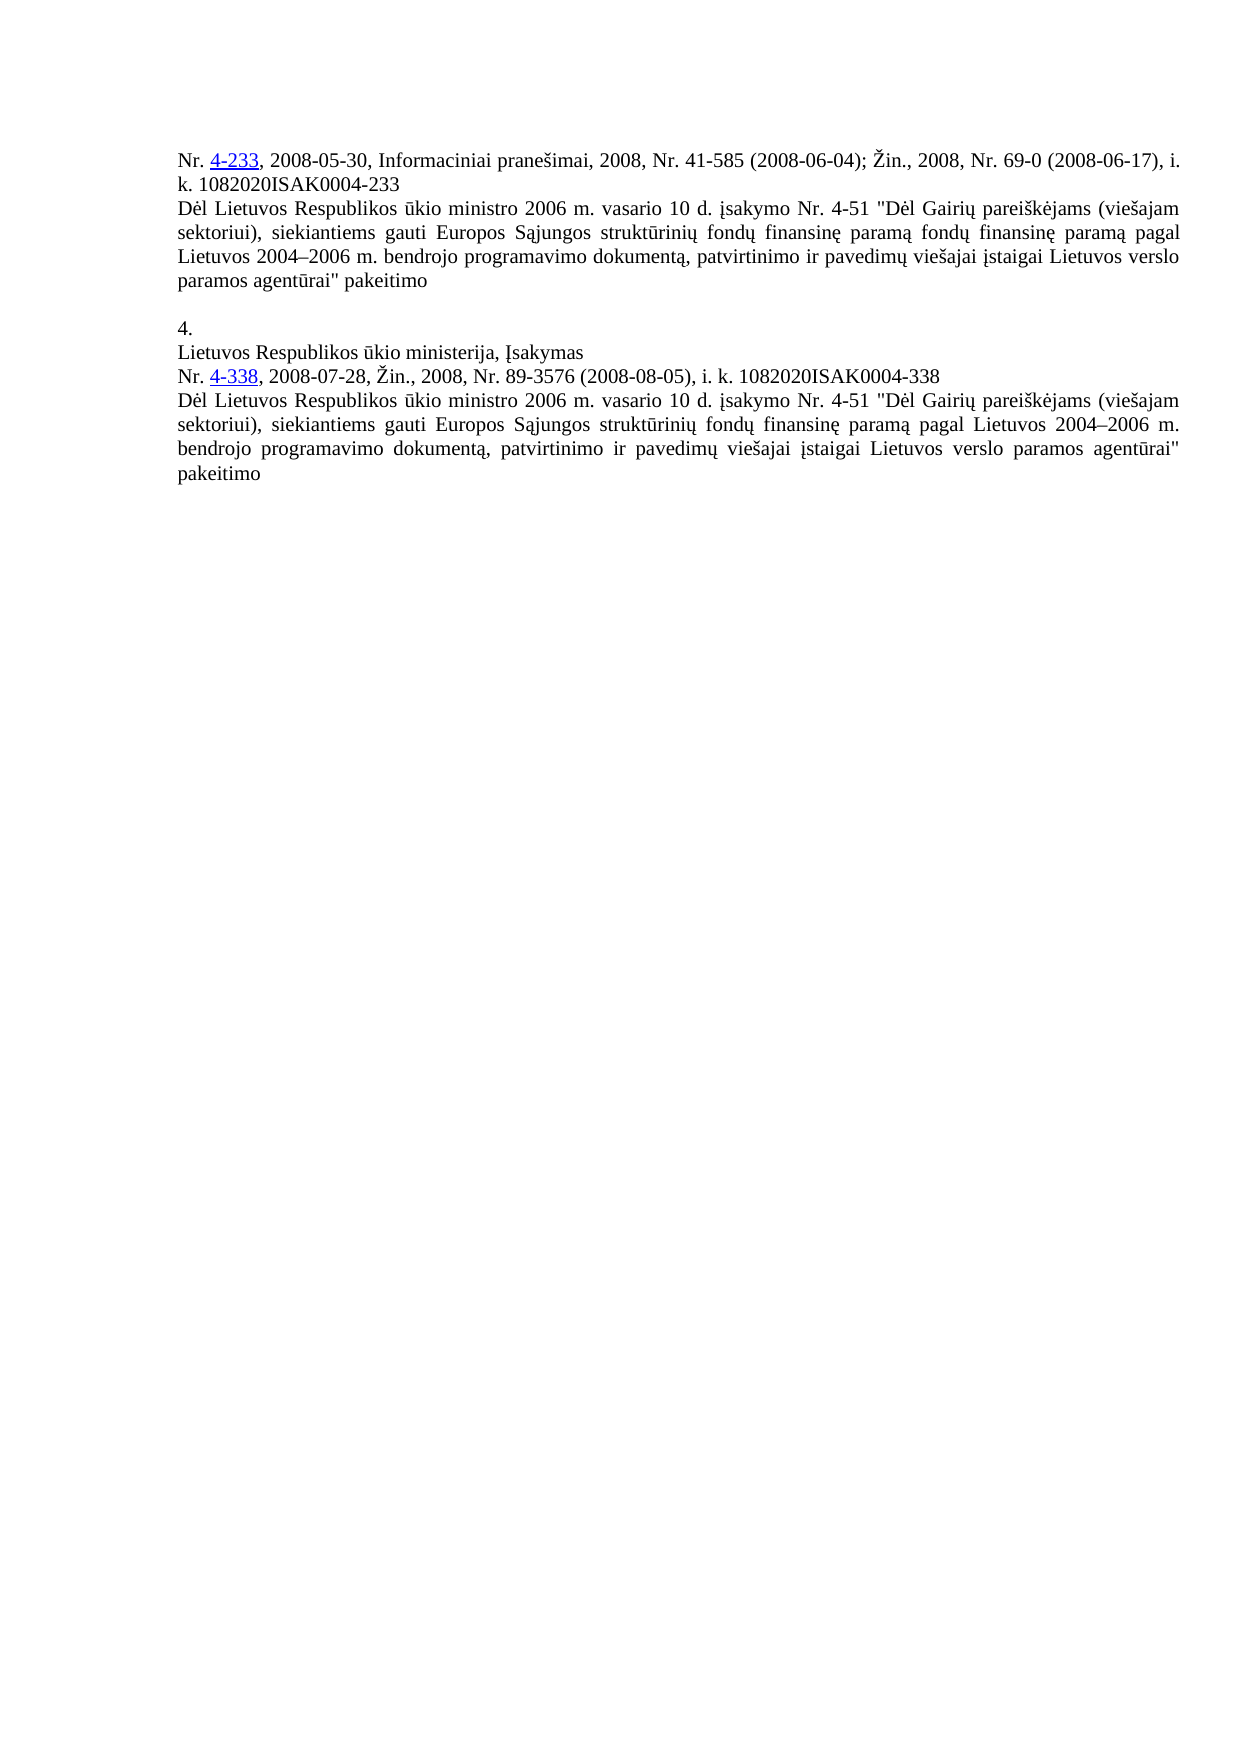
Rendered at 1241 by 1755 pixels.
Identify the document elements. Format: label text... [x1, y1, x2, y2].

text Lietuvos Respublikos ūkio ministerija, Įsakymas [177, 340, 1181, 364]
text 4. [177, 316, 1181, 340]
text Dėl Lietuvos Respublikos ūkio ministro 2006 m. vasario 10 d. įsakymo Nr. 4-51 "Dėl Gairių pareiškėjams (viešajam sektoriui), siekiantiems gauti Europos Sąjungos struktūrinių fondų finansinę paramą pagal Lietuvos 2004–2006 m. bendrojo programavimo dokumentą, patvirtinimo ir pavedimų viešajai įstaigai Lietuvos verslo paramos agentūrai" pakeitimo [177, 388, 1181, 484]
text Dėl Lietuvos Respublikos ūkio ministro 2006 m. vasario 10 d. įsakymo Nr. 4-51 "Dėl Gairių pareiškėjams (viešajam sektoriui), siekiantiems gauti Europos Sąjungos struktūrinių fondų finansinę paramą fondų finansinę paramą pagal Lietuvos 2004–2006 m. bendrojo programavimo dokumentą, patvirtinimo ir pavedimų viešajai įstaigai Lietuvos verslo paramos agentūrai" pakeitimo [177, 196, 1181, 292]
text Nr. 4-233, 2008-05-30, Informaciniai pranešimai, 2008, Nr. 41-585 (2008-06-04); Žin., 2008, Nr. 69-0 (2008-06-17), i. k. 1082020ISAK0004-233 [177, 148, 1181, 196]
text Nr. 4-338, 2008-07-28, Žin., 2008, Nr. 89-3576 (2008-08-05), i. k. 1082020ISAK0004-338 [177, 364, 1181, 388]
